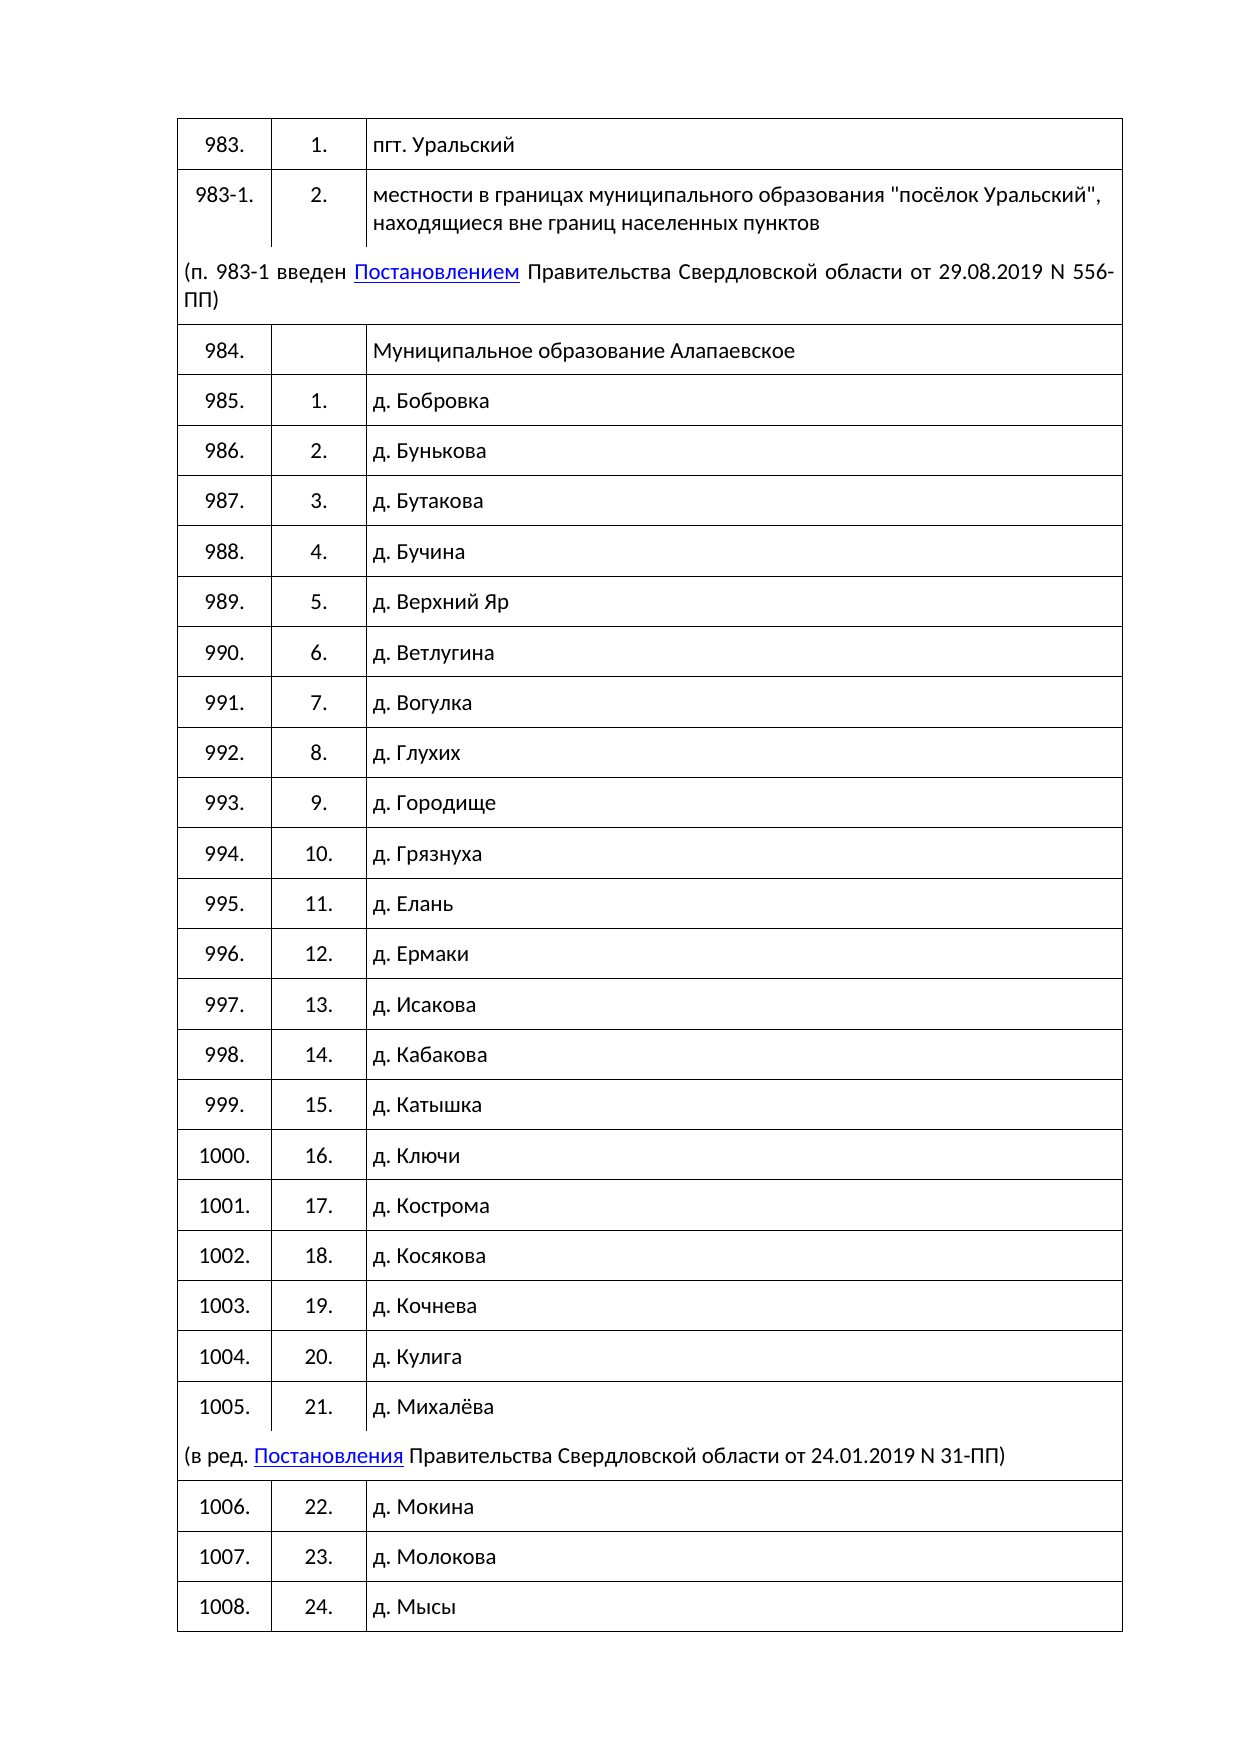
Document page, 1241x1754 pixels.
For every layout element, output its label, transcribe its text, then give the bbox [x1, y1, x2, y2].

table_cell д. Кострома [367, 1180, 1122, 1230]
table_cell 1005. [178, 1382, 271, 1431]
table_cell 983. [178, 119, 271, 168]
table_cell д. Глухих [367, 728, 1122, 777]
table_cell 13. [272, 979, 366, 1028]
table_cell 1006. [178, 1481, 271, 1531]
table_cell 1004. [178, 1331, 271, 1381]
table_cell д. Бунькова [367, 426, 1122, 475]
table_cell д. Молокова [367, 1532, 1122, 1581]
table_cell д. Городище [367, 778, 1122, 827]
table_cell 11. [272, 879, 366, 928]
table_cell 988. [178, 526, 271, 576]
table_cell 3. [272, 476, 366, 525]
table_cell 1000. [178, 1130, 271, 1179]
table_cell 1. [272, 119, 366, 168]
table_cell 15. [272, 1080, 366, 1129]
table_cell 986. [178, 426, 271, 475]
table_cell д. Ветлугина [367, 627, 1122, 676]
table_cell 993. [178, 778, 271, 827]
table_cell д. Елань [367, 879, 1122, 928]
table_cell д. Бучина [367, 526, 1122, 576]
table_cell 14. [272, 1030, 366, 1079]
table_cell д. Бутакова [367, 476, 1122, 525]
table_cell д. Кабакова [367, 1030, 1122, 1079]
table_cell 996. [178, 929, 271, 978]
table_cell 984. [178, 325, 271, 374]
table_cell 991. [178, 677, 271, 727]
table_cell д. Ермаки [367, 929, 1122, 978]
table_cell 1001. [178, 1180, 271, 1230]
table_cell 18. [272, 1231, 366, 1280]
table_cell 7. [272, 677, 366, 727]
table_cell 990. [178, 627, 271, 676]
table_cell д. Грязнуха [367, 828, 1122, 877]
table_cell 1. [272, 375, 366, 425]
table_cell 2. [272, 426, 366, 475]
table_cell 19. [272, 1281, 366, 1330]
table_cell д. Михалёва [367, 1382, 1122, 1431]
table_cell 1008. [178, 1582, 271, 1631]
table_cell д. Бобровка [367, 375, 1122, 425]
table_cell 21. [272, 1382, 366, 1431]
table_cell 24. [272, 1582, 366, 1631]
table_cell д. Кочнева [367, 1281, 1122, 1330]
table_cell 998. [178, 1030, 271, 1079]
table_cell 983-1. [178, 170, 271, 247]
table_cell 23. [272, 1532, 366, 1581]
table_cell 22. [272, 1481, 366, 1531]
table_cell 17. [272, 1180, 366, 1230]
table_cell 1003. [178, 1281, 271, 1330]
table_cell 995. [178, 879, 271, 928]
table_cell 2. [272, 170, 366, 247]
table_cell Муниципальное образование Алапаевское [367, 325, 1122, 374]
table_cell 10. [272, 828, 366, 877]
table_cell 999. [178, 1080, 271, 1129]
table_cell [272, 325, 366, 374]
table_cell 997. [178, 979, 271, 1028]
table_cell д. Ключи [367, 1130, 1122, 1179]
table_cell 987. [178, 476, 271, 525]
table_cell д. Верхний Яр [367, 577, 1122, 626]
table_cell местности в границах муниципального образования "посёлок Уральский", находящиеся вне границ населенных пунктов [367, 170, 1122, 247]
table_cell 1002. [178, 1231, 271, 1280]
table_cell (п. 983-1 введен Постановлением Правительства Свердловской области от 29.08.2019 N 556-ПП) [178, 247, 1122, 324]
table_cell 5. [272, 577, 366, 626]
table_cell 6. [272, 627, 366, 676]
table_cell (в ред. Постановления Правительства Свердловской области от 24.01.2019 N 31-ПП) [178, 1431, 1122, 1480]
table_cell 20. [272, 1331, 366, 1381]
table_cell д. Вогулка [367, 677, 1122, 727]
table_cell 9. [272, 778, 366, 827]
table_cell 16. [272, 1130, 366, 1179]
table_cell д. Кулига [367, 1331, 1122, 1381]
table_cell 1007. [178, 1532, 271, 1581]
table_cell д. Косякова [367, 1231, 1122, 1280]
table_cell д. Мысы [367, 1582, 1122, 1631]
table_cell 985. [178, 375, 271, 425]
table_cell пгт. Уральский [367, 119, 1122, 168]
table_cell 989. [178, 577, 271, 626]
table_cell д. Мокина [367, 1481, 1122, 1531]
table_cell 992. [178, 728, 271, 777]
table_cell 4. [272, 526, 366, 576]
table_cell д. Исакова [367, 979, 1122, 1028]
table_cell 994. [178, 828, 271, 877]
table_cell 8. [272, 728, 366, 777]
table_cell 12. [272, 929, 366, 978]
table_cell д. Катышка [367, 1080, 1122, 1129]
